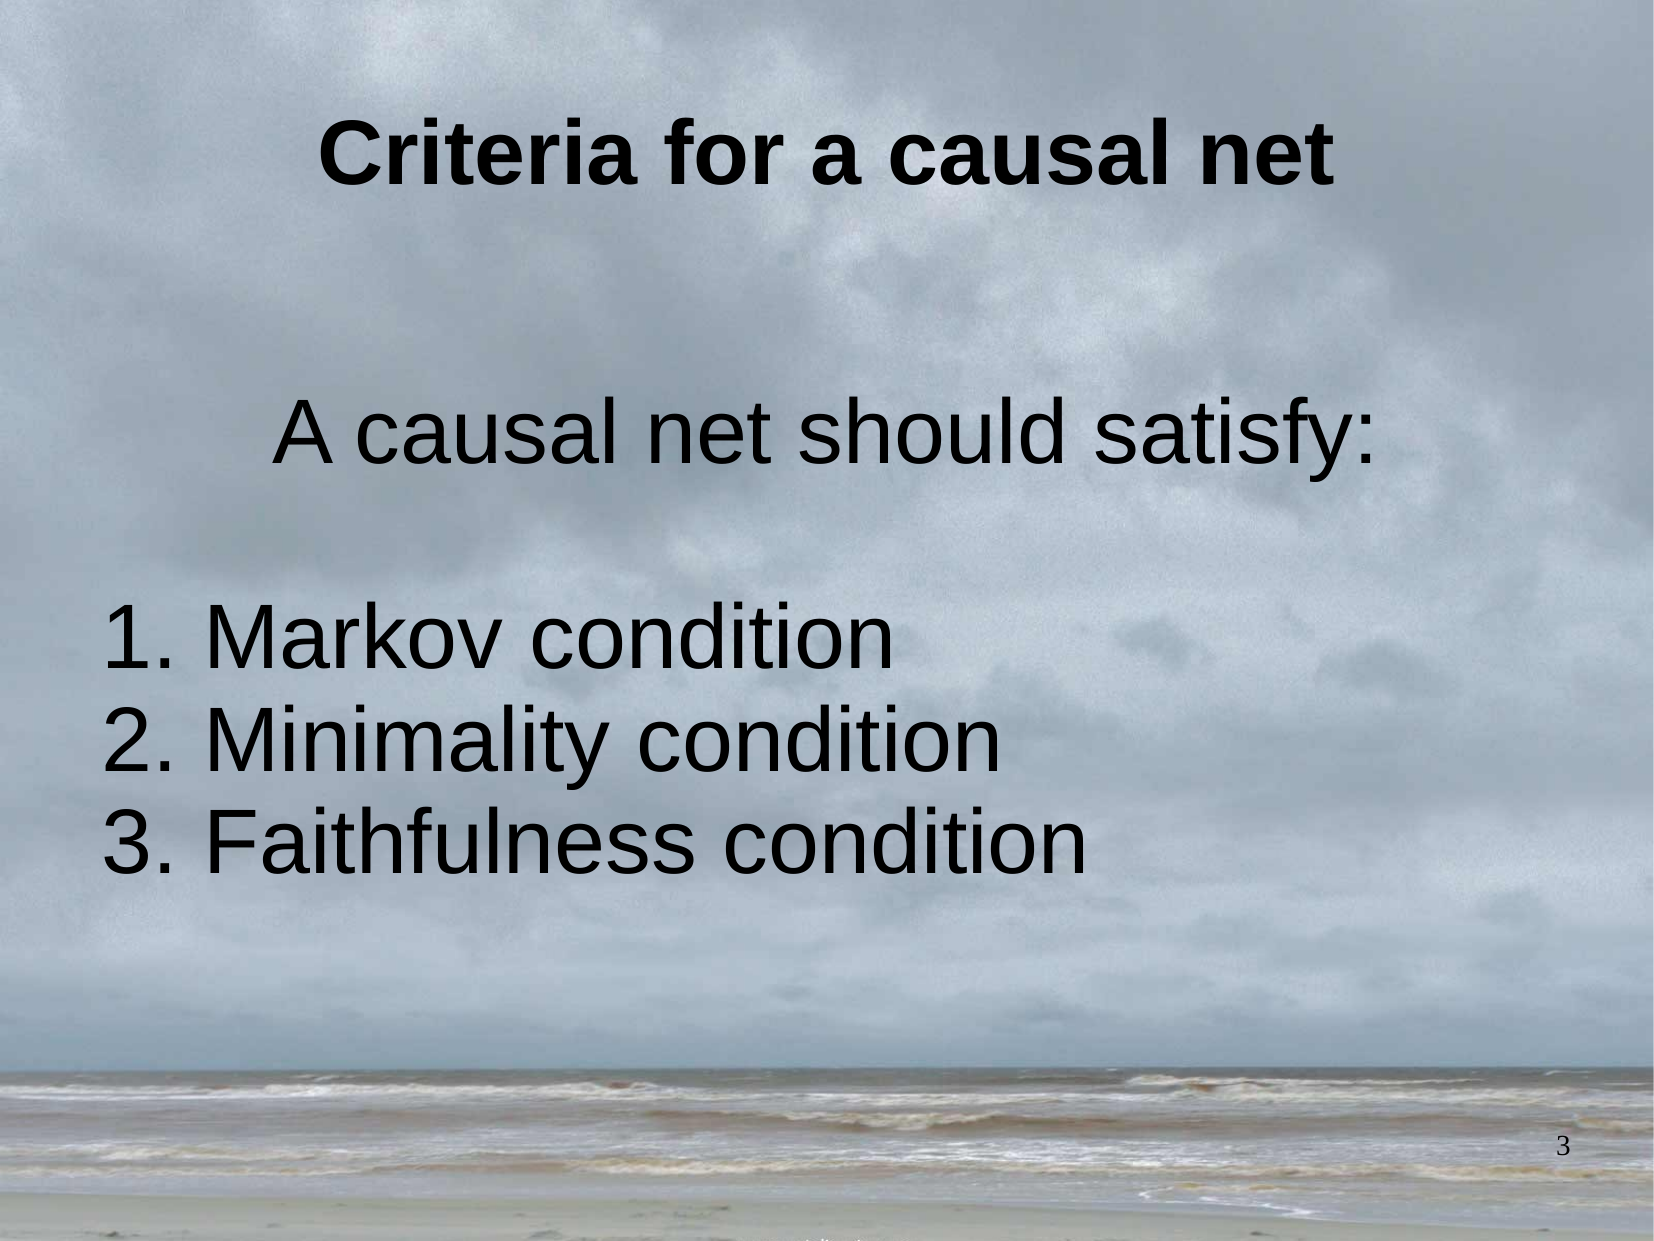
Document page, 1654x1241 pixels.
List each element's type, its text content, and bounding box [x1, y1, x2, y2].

picture [0, 0, 1654, 1241]
subtitle A causal net should satisfy: Markov condition Minimality condition Faithfulness condition [82, 277, 1571, 997]
title Criteria for a causal net [82, 49, 1571, 257]
